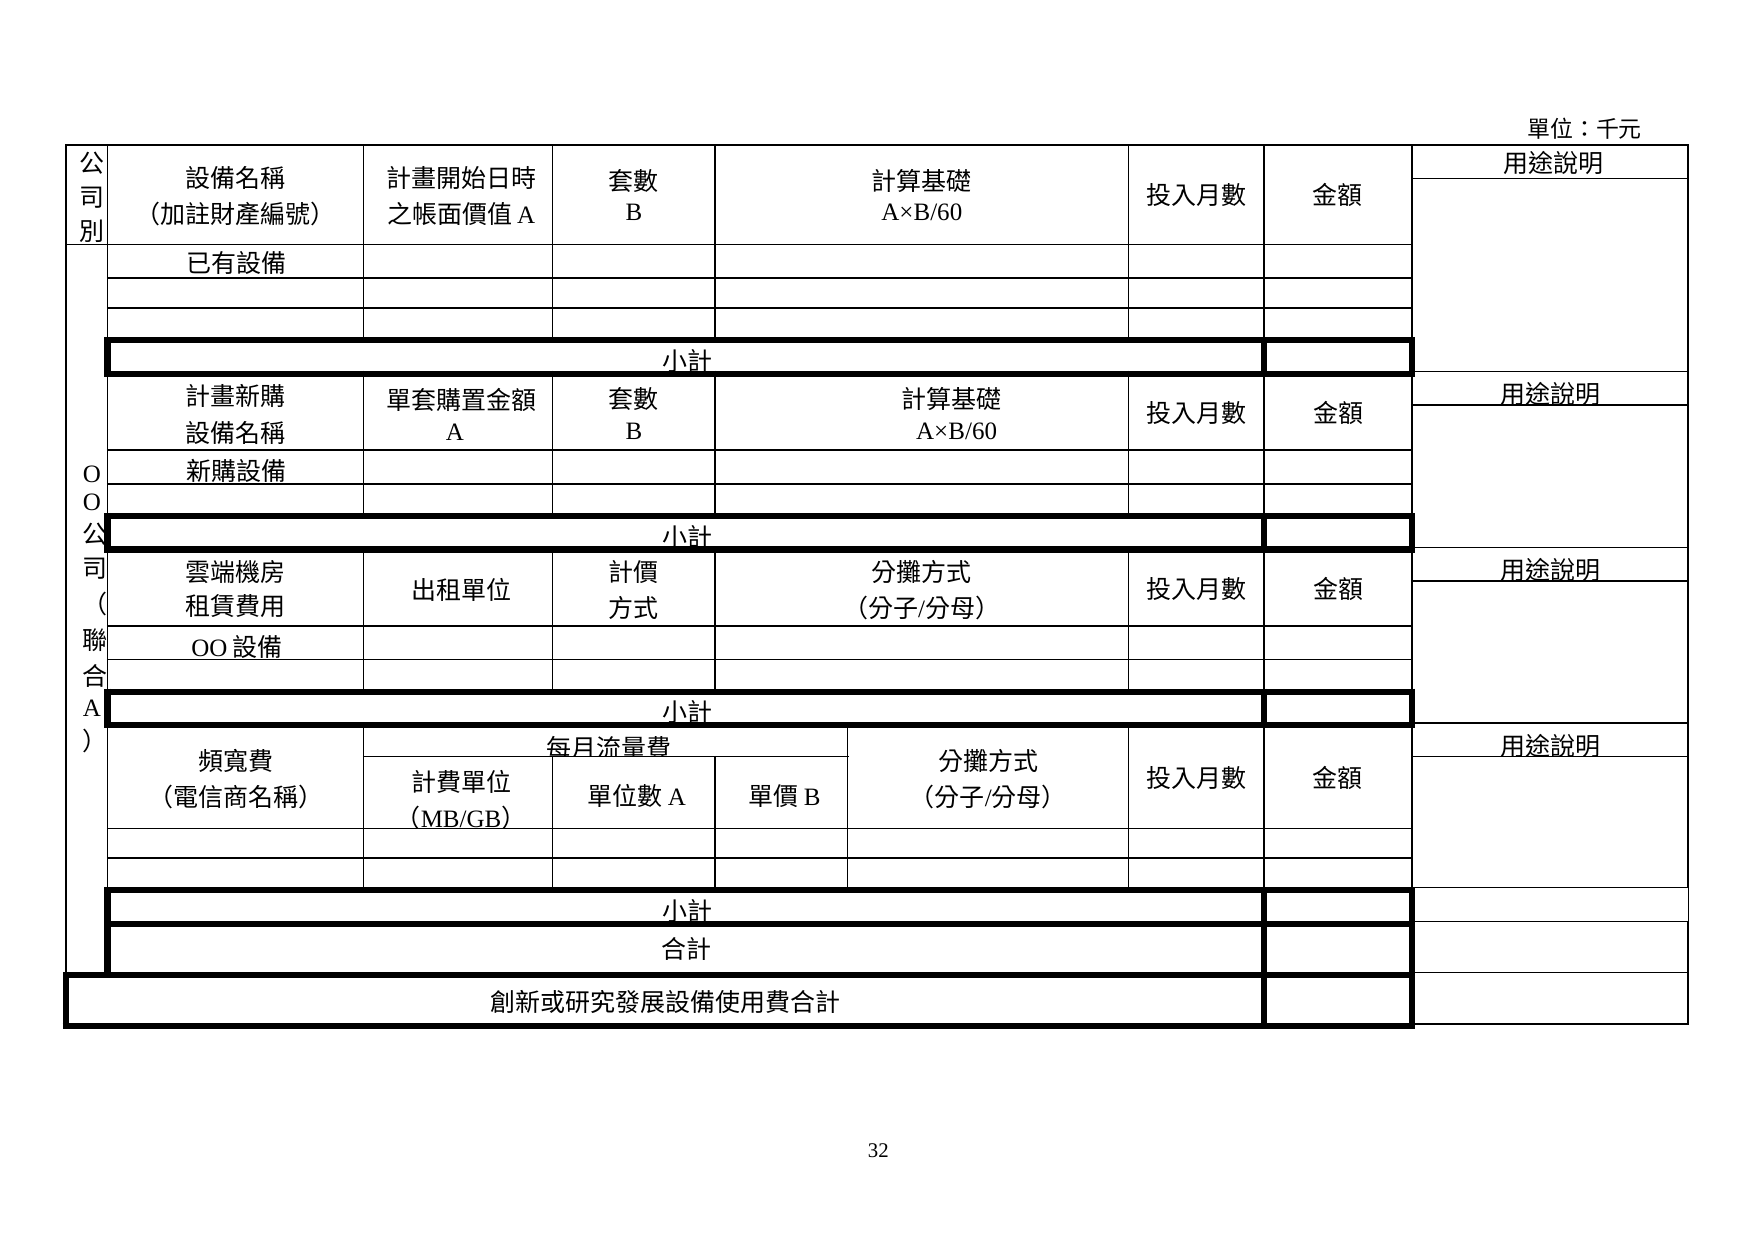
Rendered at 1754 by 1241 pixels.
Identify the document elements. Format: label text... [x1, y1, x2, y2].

table_cell 雲端機房 租賃費用 [108, 553, 363, 625]
table_cell [553, 660, 714, 688]
table_cell [716, 245, 1128, 277]
table_header 設備名稱 （加註財產編號） [108, 146, 363, 244]
table_cell 用途說明 [1413, 548, 1687, 580]
table_cell [364, 309, 552, 337]
table_cell 每月流量費 [364, 728, 847, 756]
table_cell [364, 485, 552, 513]
table_cell [364, 451, 552, 483]
table_cell [1129, 660, 1263, 688]
table_cell [1267, 343, 1409, 371]
table_cell 合計 [111, 927, 1261, 972]
table_cell [1129, 627, 1263, 659]
text 單位：千元 [112, 113, 1641, 144]
table_cell [1265, 829, 1411, 857]
table_cell [1129, 829, 1263, 857]
table_cell 出租單位 [364, 553, 552, 625]
table_cell [364, 660, 552, 688]
table_cell 計價方式 [553, 553, 714, 625]
table_cell [1413, 757, 1687, 887]
table_cell [848, 829, 1128, 857]
table_cell [1415, 973, 1687, 1023]
table_cell [1129, 309, 1263, 337]
table_cell [1265, 627, 1411, 659]
table_cell [553, 859, 714, 887]
table_cell 小計 [111, 519, 1261, 546]
table_cell 計算基礎 A×B/60 [716, 377, 1128, 449]
table_cell [716, 829, 847, 857]
table_cell 單位數A [553, 757, 714, 827]
table_header 公司別 [67, 146, 107, 244]
table_cell 新購設備 [108, 451, 363, 483]
table_cell [108, 279, 363, 307]
table_cell [716, 451, 1128, 483]
table_cell [108, 859, 363, 887]
table_cell [1265, 309, 1411, 337]
table_cell [1265, 245, 1411, 277]
table_cell [553, 279, 714, 307]
table_cell [553, 829, 714, 857]
table_cell [1129, 245, 1263, 277]
table_cell 套數 B [553, 377, 714, 449]
table_header 計算基礎 A×B/60 [716, 146, 1128, 244]
table_cell 分攤方式 （分子/分母） [848, 728, 1128, 827]
table_cell [108, 485, 363, 513]
table_cell [1415, 922, 1687, 972]
table_cell [716, 859, 847, 887]
table_cell [848, 859, 1128, 887]
table_cell [1129, 485, 1263, 513]
table_cell [553, 451, 714, 483]
table_cell 投入月數 [1129, 728, 1263, 827]
table_cell 頻寬費 （電信商名稱） [108, 728, 363, 827]
table_cell [1265, 660, 1411, 688]
table_cell [108, 829, 363, 857]
table_cell [553, 627, 714, 659]
table_cell [1267, 927, 1409, 972]
table_cell 金額 [1265, 553, 1411, 625]
table_cell OO設備 [108, 627, 363, 659]
table_cell 計畫新購 設備名稱 [108, 377, 363, 449]
table_cell [1415, 888, 1688, 921]
table_cell 小計 [111, 343, 1261, 371]
table_cell 分攤方式 （分子/分母） [716, 553, 1128, 625]
table_cell 用途說明 [1413, 724, 1687, 756]
table_header 套數 B [553, 146, 714, 244]
table_cell 計費單位 （MB/GB） [364, 757, 552, 827]
table_header 金額 [1265, 146, 1411, 244]
table_cell [1413, 406, 1687, 546]
table_cell [1413, 179, 1687, 371]
table_cell 金額 [1265, 377, 1411, 449]
table_cell [553, 309, 714, 337]
table_cell [1267, 978, 1409, 1023]
table_header 投入月數 [1129, 146, 1263, 244]
table_cell [108, 660, 363, 688]
table_cell [1267, 695, 1409, 722]
table_cell [1265, 859, 1411, 887]
table_cell [716, 660, 1128, 688]
table_cell [716, 309, 1128, 337]
table_cell 投入月數 [1129, 553, 1263, 625]
table_cell [364, 627, 552, 659]
table_cell [1265, 451, 1411, 483]
table_cell [716, 279, 1128, 307]
table_cell [1265, 279, 1411, 307]
table_cell [1413, 582, 1687, 722]
table_cell 單套購置金額 A [364, 377, 552, 449]
table_cell [1129, 451, 1263, 483]
table_cell [553, 245, 714, 277]
table_cell [364, 829, 552, 857]
table_cell 投入月數 [1129, 377, 1263, 449]
table_cell 用途說明 [1413, 372, 1687, 404]
table_cell 小計 [111, 695, 1261, 722]
table_cell [1267, 893, 1409, 921]
table_cell 金額 [1265, 728, 1411, 827]
table_cell [553, 485, 714, 513]
table_cell [716, 627, 1128, 659]
table_header 計畫開始日時之帳面價值A [364, 146, 552, 244]
table_cell [716, 485, 1128, 513]
table_cell 小計 [111, 893, 1261, 921]
table_cell [1267, 519, 1409, 546]
table_cell 單價B [716, 757, 847, 827]
table_cell [1129, 279, 1263, 307]
table_cell 創新或研究發展設備使用費合計 [69, 978, 1261, 1023]
table_cell [108, 309, 363, 337]
table_cell OO公司（聯合A） [67, 245, 107, 972]
table_cell [364, 245, 552, 277]
table_cell [364, 859, 552, 887]
table_cell [364, 279, 552, 307]
table_cell 已有設備 [108, 245, 363, 277]
table_header 用途說明 [1413, 146, 1687, 178]
table_cell [1129, 859, 1263, 887]
table_cell [1265, 485, 1411, 513]
